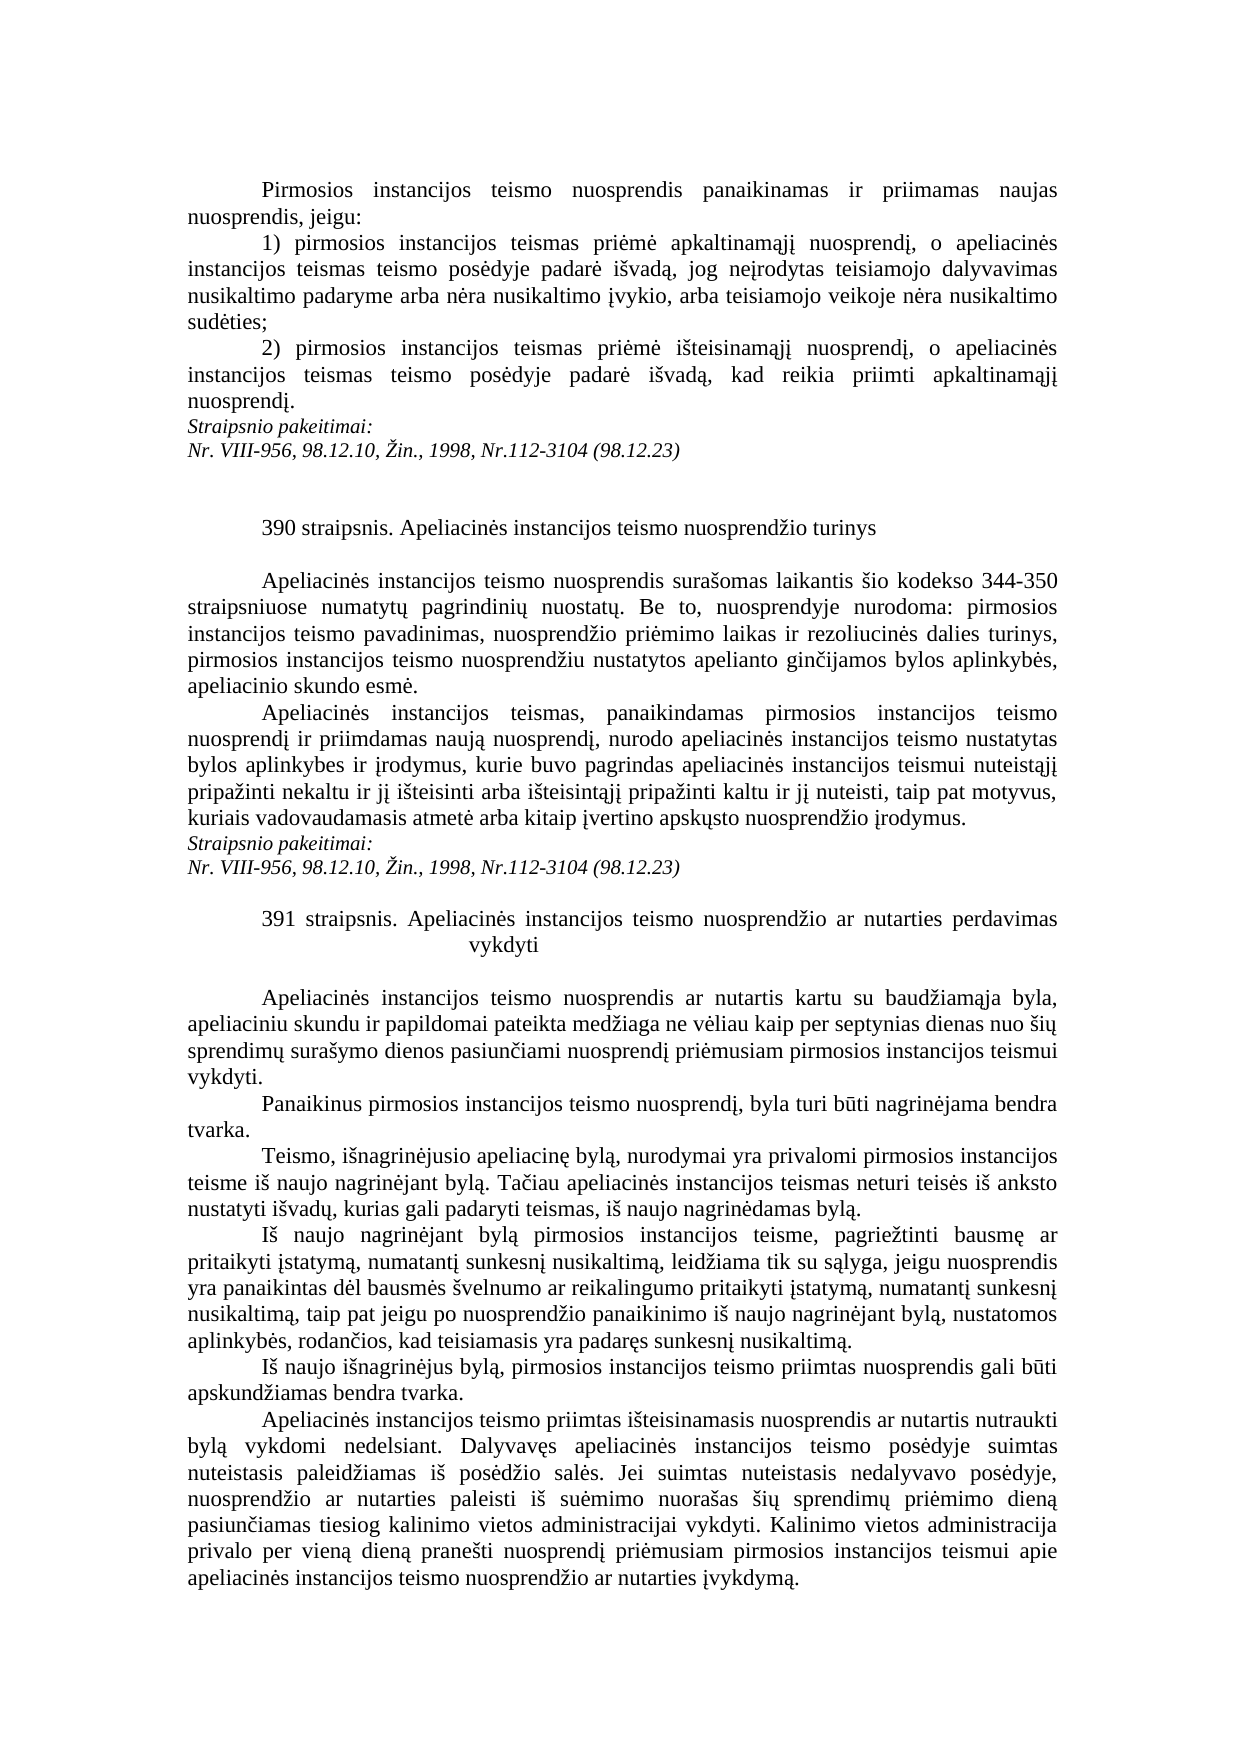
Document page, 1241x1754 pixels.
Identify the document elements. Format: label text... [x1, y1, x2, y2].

text 391 straipsnis. Apeliacinės instancijos teismo nuosprendžio ar nutarties perdavimas vykdyti [261, 905, 1059, 958]
text Apeliacinės instancijos teismo nuosprendis surašomas laikantis šio kodekso 344-350 straipsniuose numatytų pagrindinių nuostatų. Be to, nuosprendyje nurodoma: pirmosios instancijos teismo pavadinimas, nuosprendžio priėmimo laikas ir rezoliucinės dalies turinys, pirmosios instancijos teismo nuosprendžiu nustatytos apelianto ginčijamos bylos aplinkybės, apeliacinio skundo esmė. [187, 567, 1059, 699]
text Nr. VIII-956, 98.12.10, Žin., 1998, Nr.112-3104 (98.12.23) [187, 438, 1059, 462]
text Iš naujo nagrinėjant bylą pirmosios instancijos teisme, pagriežtinti bausmę ar pritaikyti įstatymą, numatantį sunkesnį nusikaltimą, leidžiama tik su sąlyga, jeigu nuosprendis yra panaikintas dėl bausmės švelnumo ar reikalingumo pritaikyti įstatymą, numatantį sunkesnį nusikaltimą, taip pat jeigu po nuosprendžio panaikinimo iš naujo nagrinėjant bylą, nustatomos aplinkybės, rodančios, kad teisiamasis yra padaręs sunkesnį nusikaltimą. [187, 1221, 1059, 1353]
text Straipsnio pakeitimai: [187, 413, 1059, 438]
text Teismo, išnagrinėjusio apeliacinę bylą, nurodymai yra privalomi pirmosios instancijos teisme iš naujo nagrinėjant bylą. Tačiau apeliacinės instancijos teismas neturi teisės iš anksto nustatyti išvadų, kurias gali padaryti teismas, iš naujo nagrinėdamas bylą. [187, 1142, 1059, 1221]
text Nr. VIII-956, 98.12.10, Žin., 1998, Nr.112-3104 (98.12.23) [187, 855, 1059, 879]
text 2) pirmosios instancijos teismas priėmė išteisinamąjį nuosprendį, o apeliacinės instancijos teismas teismo posėdyje padarė išvadą, kad reikia priimti apkaltinamąjį nuosprendį. [187, 334, 1059, 413]
text Panaikinus pirmosios instancijos teismo nuosprendį, byla turi būti nagrinėjama bendra tvarka. [187, 1089, 1059, 1142]
text Apeliacinės instancijos teismo nuosprendis ar nutartis kartu su baudžiamąja byla, apeliaciniu skundu ir papildomai pateikta medžiaga ne vėliau kaip per septynias dienas nuo šių sprendimų surašymo dienos pasiunčiami nuosprendį priėmusiam pirmosios instancijos teismui vykdyti. [187, 984, 1059, 1089]
text 390 straipsnis. Apeliacinės instancijos teismo nuosprendžio turinys [187, 514, 1059, 541]
text 1) pirmosios instancijos teismas priėmė apkaltinamąjį nuosprendį, o apeliacinės instancijos teismas teismo posėdyje padarė išvadą, jog neįrodytas teisiamojo dalyvavimas nusikaltimo padaryme arba nėra nusikaltimo įvykio, arba teisiamojo veikoje nėra nusikaltimo sudėties; [187, 229, 1059, 334]
text Apeliacinės instancijos teismas, panaikindamas pirmosios instancijos teismo nuosprendį ir priimdamas naują nuosprendį, nurodo apeliacinės instancijos teismo nustatytas bylos aplinkybes ir įrodymus, kurie buvo pagrindas apeliacinės instancijos teismui nuteistąjį pripažinti nekaltu ir jį išteisinti arba išteisintąjį pripažinti kaltu ir jį nuteisti, taip pat motyvus, kuriais vadovaudamasis atmetė arba kitaip įvertino apskųsto nuosprendžio įrodymus. [187, 699, 1059, 831]
text Straipsnio pakeitimai: [187, 831, 1059, 855]
text Iš naujo išnagrinėjus bylą, pirmosios instancijos teismo priimtas nuosprendis gali būti apskundžiamas bendra tvarka. [187, 1353, 1059, 1406]
text Pirmosios instancijos teismo nuosprendis panaikinamas ir priimamas naujas nuosprendis, jeigu: [187, 176, 1059, 229]
text Apeliacinės instancijos teismo priimtas išteisinamasis nuosprendis ar nutartis nutraukti bylą vykdomi nedelsiant. Dalyvavęs apeliacinės instancijos teismo posėdyje suimtas nuteistasis paleidžiamas iš posėdžio salės. Jei suimtas nuteistasis nedalyvavo posėdyje, nuosprendžio ar nutarties paleisti iš suėmimo nuorašas šių sprendimų priėmimo dieną pasiunčiamas tiesiog kalinimo vietos administracijai vykdyti. Kalinimo vietos administracija privalo per vieną dieną pranešti nuosprendį priėmusiam pirmosios instancijos teismui apie apeliacinės instancijos teismo nuosprendžio ar nutarties įvykdymą. [187, 1406, 1059, 1590]
